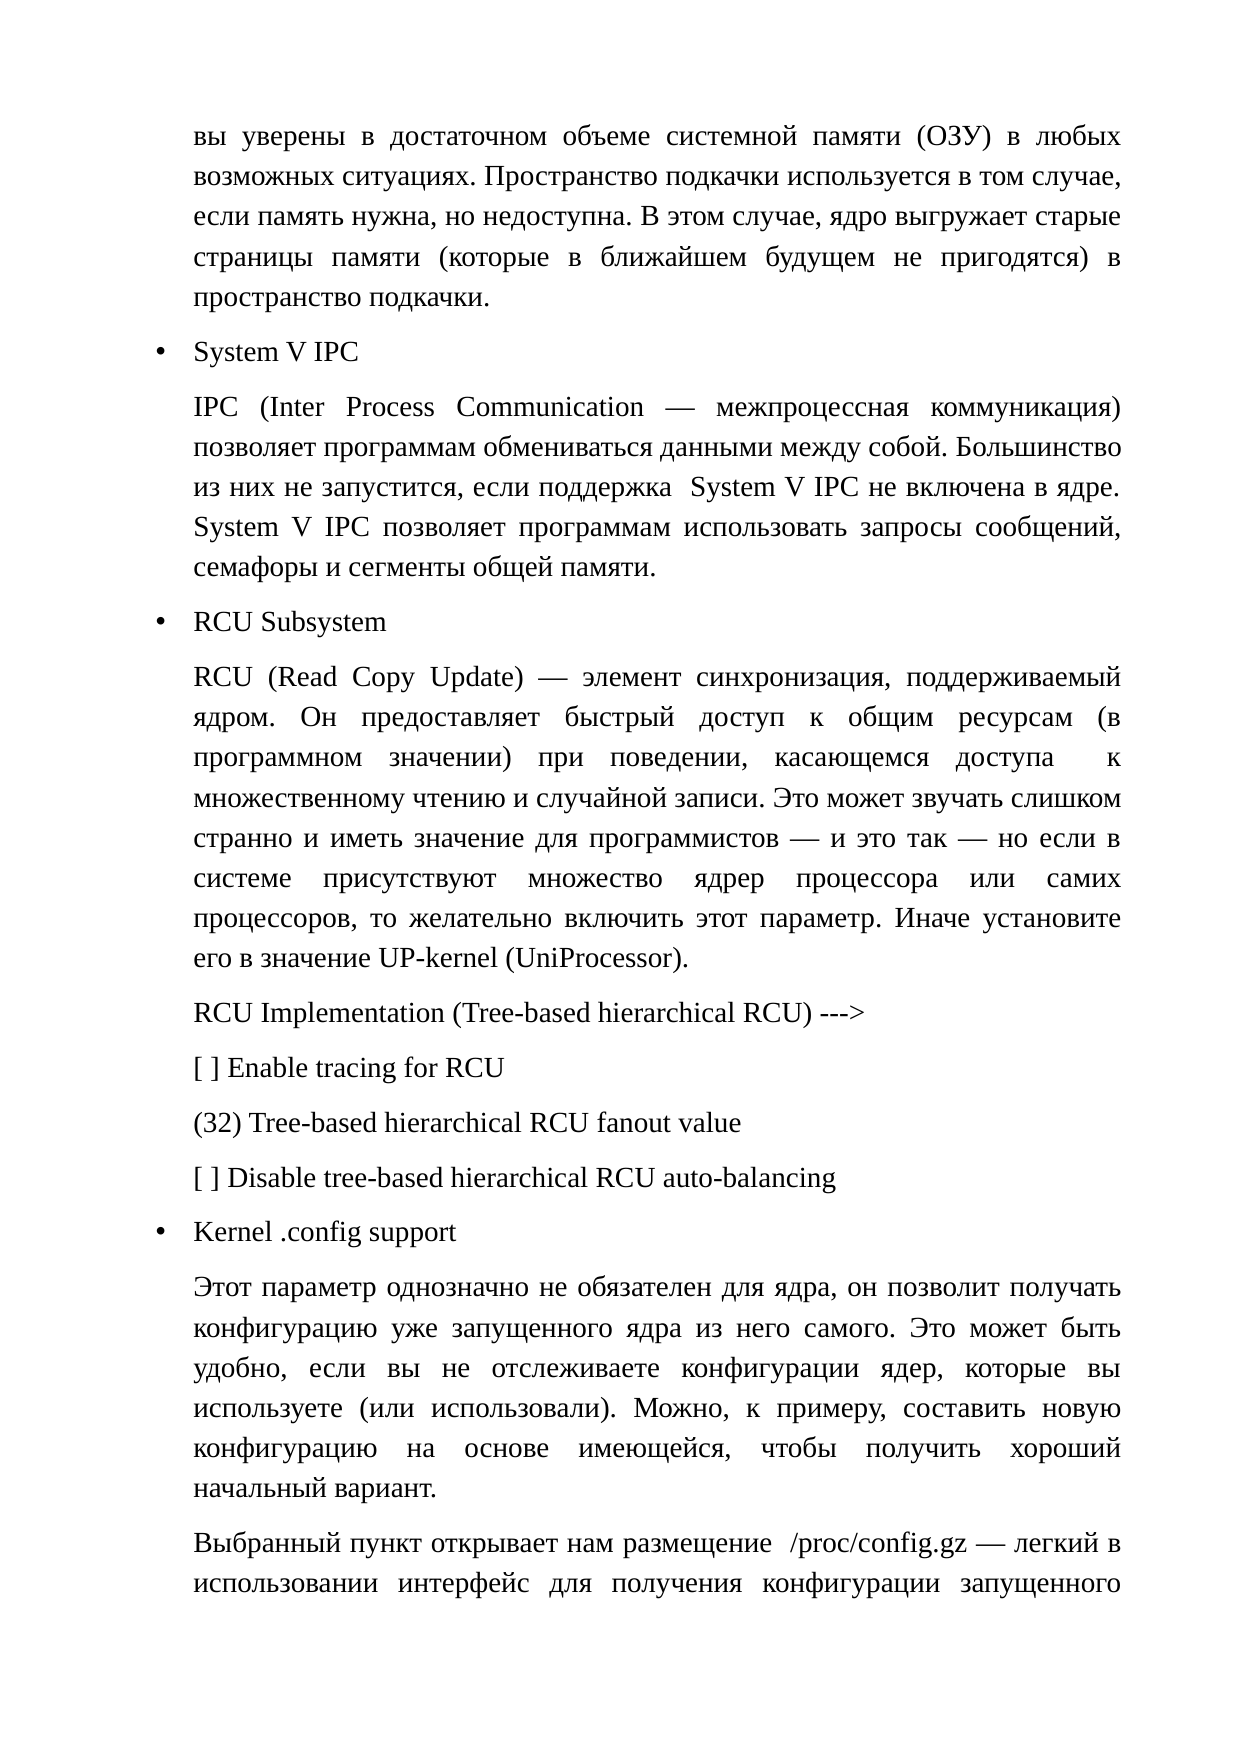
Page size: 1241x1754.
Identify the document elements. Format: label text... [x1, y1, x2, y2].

list RCU Implementation (Tree-based hierarchical RCU) ---> [156, 995, 1122, 1029]
list [ ] Disable tree-based hierarchical RCU auto-balancing [156, 1160, 1122, 1193]
list Этот параметр однозначно не обязателен для ядра, он позволит получать конфигурацию уже запущенного ядра из него самого. Это может быть удобно, если вы не отслеживаете конфигурации ядер, которые вы используете (или использовали). Можно, к примеру, составить новую конфигурацию на основе имеющейся, чтобы получить хороший начальный вариант. [156, 1269, 1122, 1504]
list RCU (Read Copy Update) — элемент синхронизация, поддерживаемый ядром. Он предоставляет быстрый доступ к общим ресурсам (в программном значении) при поведении, касающемся доступа к множественному чтению и случайной записи. Это может звучать слишком странно и иметь значение для программистов — и это так — но если в системе присутствуют множество ядрер процессора или самих процессоров, то желательно включить этот параметр. Иначе установите его в значение UP-kernel (UniProcessor). [156, 659, 1122, 974]
list [ ] Enable tracing for RCU [156, 1050, 1122, 1084]
list Выбранный пункт открывает нам размещение /proc/config.gz — легкий в использовании интерфейс для получения конфигурации запущенного [156, 1525, 1122, 1599]
list RCU Subsystem [156, 604, 1122, 638]
list вы уверены в достаточном объеме системной памяти (ОЗУ) в любых возможных ситуациях. Пространство подкачки используется в том случае, если память нужна, но недоступна. В этом случае, ядро выгружает старые страницы памяти (которые в ближайшем будущем не пригодятся) в пространство подкачки. [156, 118, 1122, 312]
list IPC (Inter Process Communication — межпроцессная коммуникация) позволяет программам обмениваться данными между собой. Большинство из них не запустится, если поддержка System V IPC не включена в ядре. System V IPC позволяет программам использовать запросы сообщений, семафоры и сегменты общей памяти. [156, 389, 1122, 583]
list System V IPC [156, 334, 1122, 367]
list Kernel .config support [156, 1214, 1122, 1248]
list (32) Tree-based hierarchical RCU fanout value [156, 1105, 1122, 1138]
